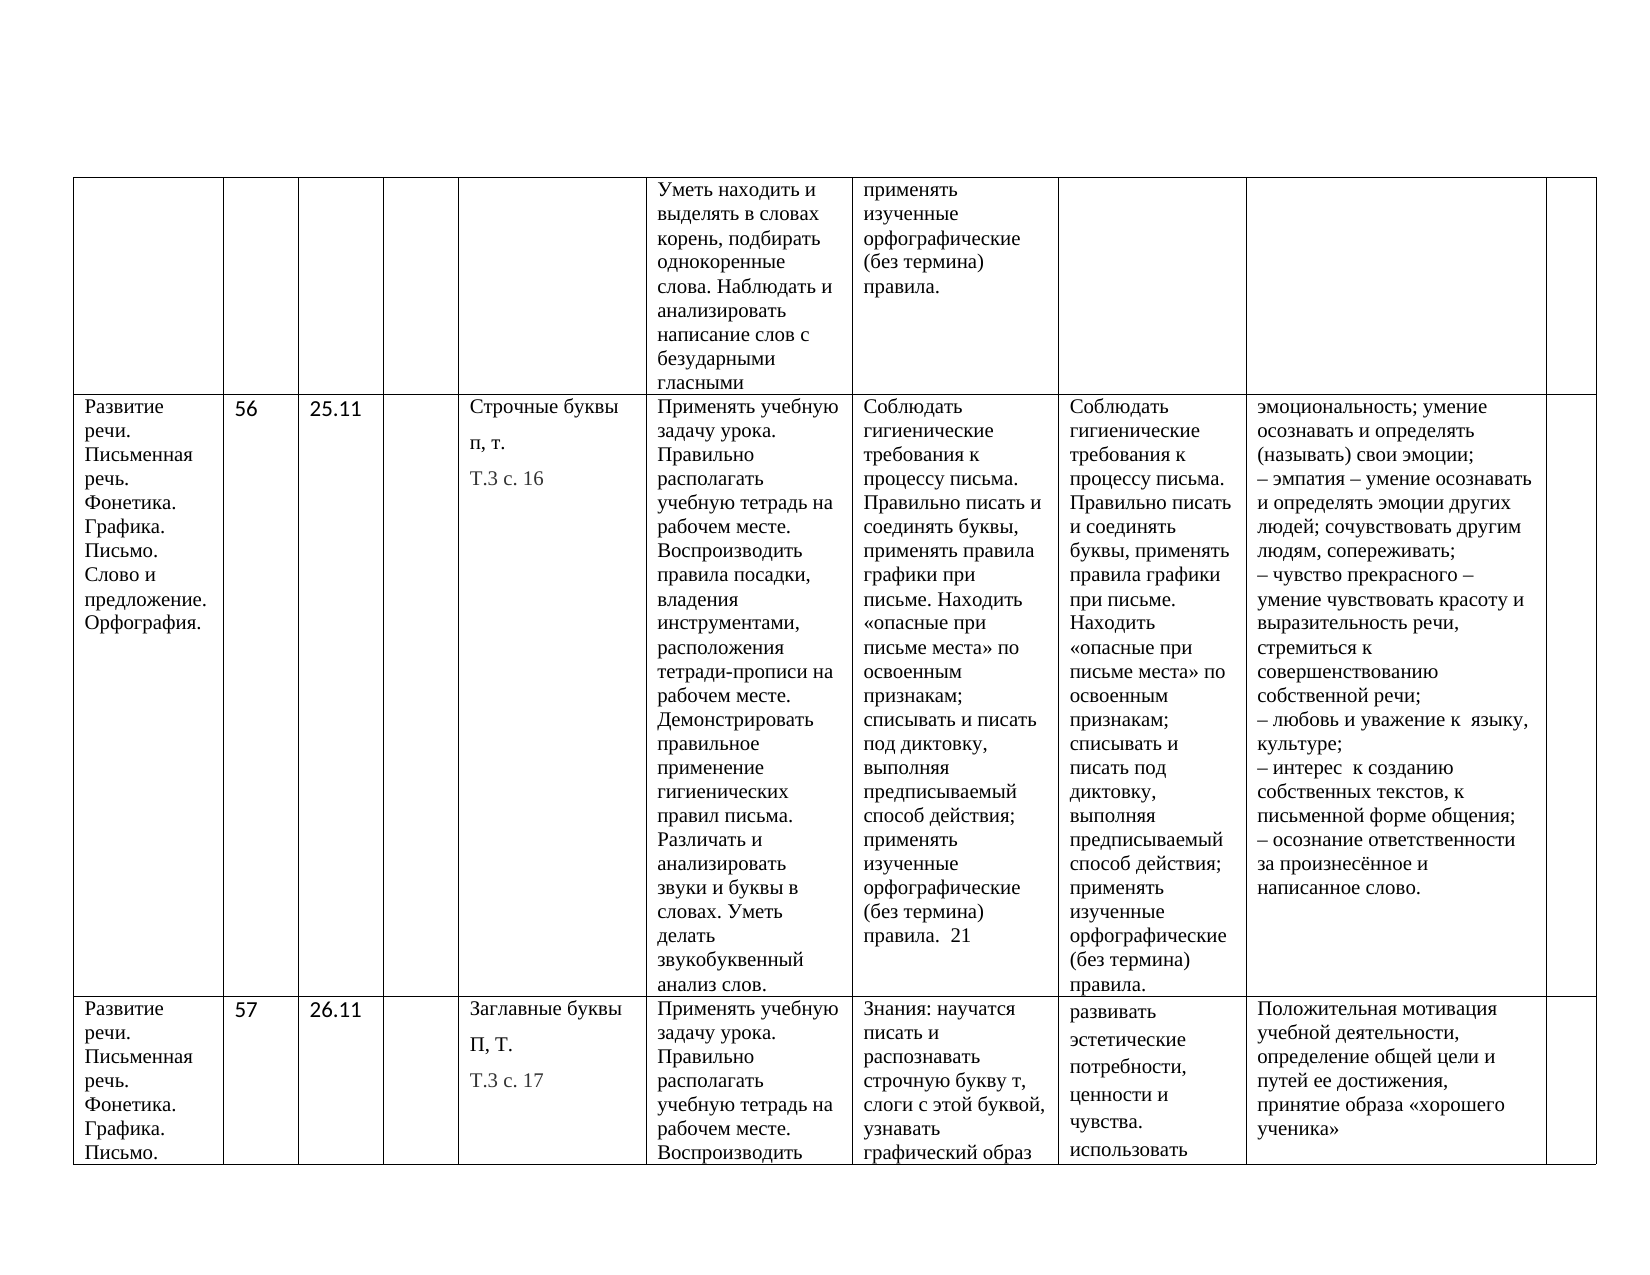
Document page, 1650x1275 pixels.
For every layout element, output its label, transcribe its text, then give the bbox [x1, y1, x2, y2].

table_cell [384, 395, 458, 996]
table_cell Соблюдать гигиенические требования к процессу письма. Правильно писать и соединять буквы, применять правила графики при письме. Находить «опасные при письме места» по освоенным признакам; списывать и писать под диктовку, выполняя предписываемый способ действия; применять изученные орфографические (без термина) правила. [1059, 395, 1246, 996]
table_cell 56 [224, 395, 298, 996]
table_cell Применять учебную задачу урока. Правильно располагать учебную тетрадь на рабочем месте. Воспроизводить правила посадки, владения инструментами, расположения тетради-прописи на рабочем месте. Демонстрировать правильное применение гигиенических правил письма. Различать и анализировать звуки и буквы в словах. Уметь делать звукобуквенный анализ слов. [647, 395, 852, 996]
table_cell [224, 178, 298, 394]
table_cell [1247, 178, 1546, 394]
table_cell применять изученные орфографические (без термина) правила. [853, 178, 1058, 394]
table_cell [1059, 178, 1246, 394]
table_cell [299, 178, 383, 394]
table_cell [1547, 997, 1596, 1164]
table_cell Развитие речи. Письменная речь. Фонетика. Графика. Письмо. Слово и предложение. Орфография. [74, 395, 223, 996]
table_cell [384, 178, 458, 394]
table_cell [459, 178, 646, 394]
table_cell Уметь находить и выделять в словах корень, подбирать однокоренные слова. Наблюдать и анализировать написание слов с безударными гласными [647, 178, 852, 394]
table_cell развивать эстетические потребности, ценности и чувства. использовать [1059, 997, 1246, 1164]
table_cell Заглавные буквы П, Т. Т.3 с. 17 [459, 997, 646, 1164]
table_cell Знания: научатся писать и распознавать строчную букву т, слоги с этой буквой, узнавать графический образ [853, 997, 1058, 1164]
table_cell 25.11 [299, 395, 383, 996]
table_cell [1547, 178, 1596, 394]
table_cell Соблюдать гигиенические требования к процессу письма. Правильно писать и соединять буквы, применять правила графики при письме. Находить «опасные при письме места» по освоенным признакам; списывать и писать под диктовку, выполняя предписываемый способ действия; применять изученные орфографические (без термина) правила. 21 [853, 395, 1058, 996]
table_cell Развитие речи. Письменная речь. Фонетика. Графика. Письмо. [74, 997, 223, 1164]
table_cell [1547, 395, 1596, 996]
table_cell Строчные буквы п, т. Т.3 с. 16 [459, 395, 646, 996]
table_cell Применять учебную задачу урока. Правильно располагать учебную тетрадь на рабочем месте. Воспроизводить [647, 997, 852, 1164]
table_cell эмоциональность; умение осознавать и определять (называть) свои эмоции; – эмпатия – умение осознавать и определять эмоции других людей; сочувствовать другим людям, сопереживать; – чувство прекрасного – умение чувствовать красоту и выразительность речи, стремиться к совершенствованию собственной речи; – любовь и уважение к языку, культуре; – интерес к созданию собственных текстов, к письменной форме общения; – осознание ответственности за произнесённое и написанное слово. [1247, 395, 1546, 996]
table_cell [74, 178, 223, 394]
table_cell [384, 997, 458, 1164]
table_cell Положительная мотивация учебной деятельности, определение общей цели и путей ее достижения, принятие образа «хорошего ученика» [1247, 997, 1546, 1164]
table_cell 26.11 [299, 997, 383, 1164]
table_cell 57 [224, 997, 298, 1164]
